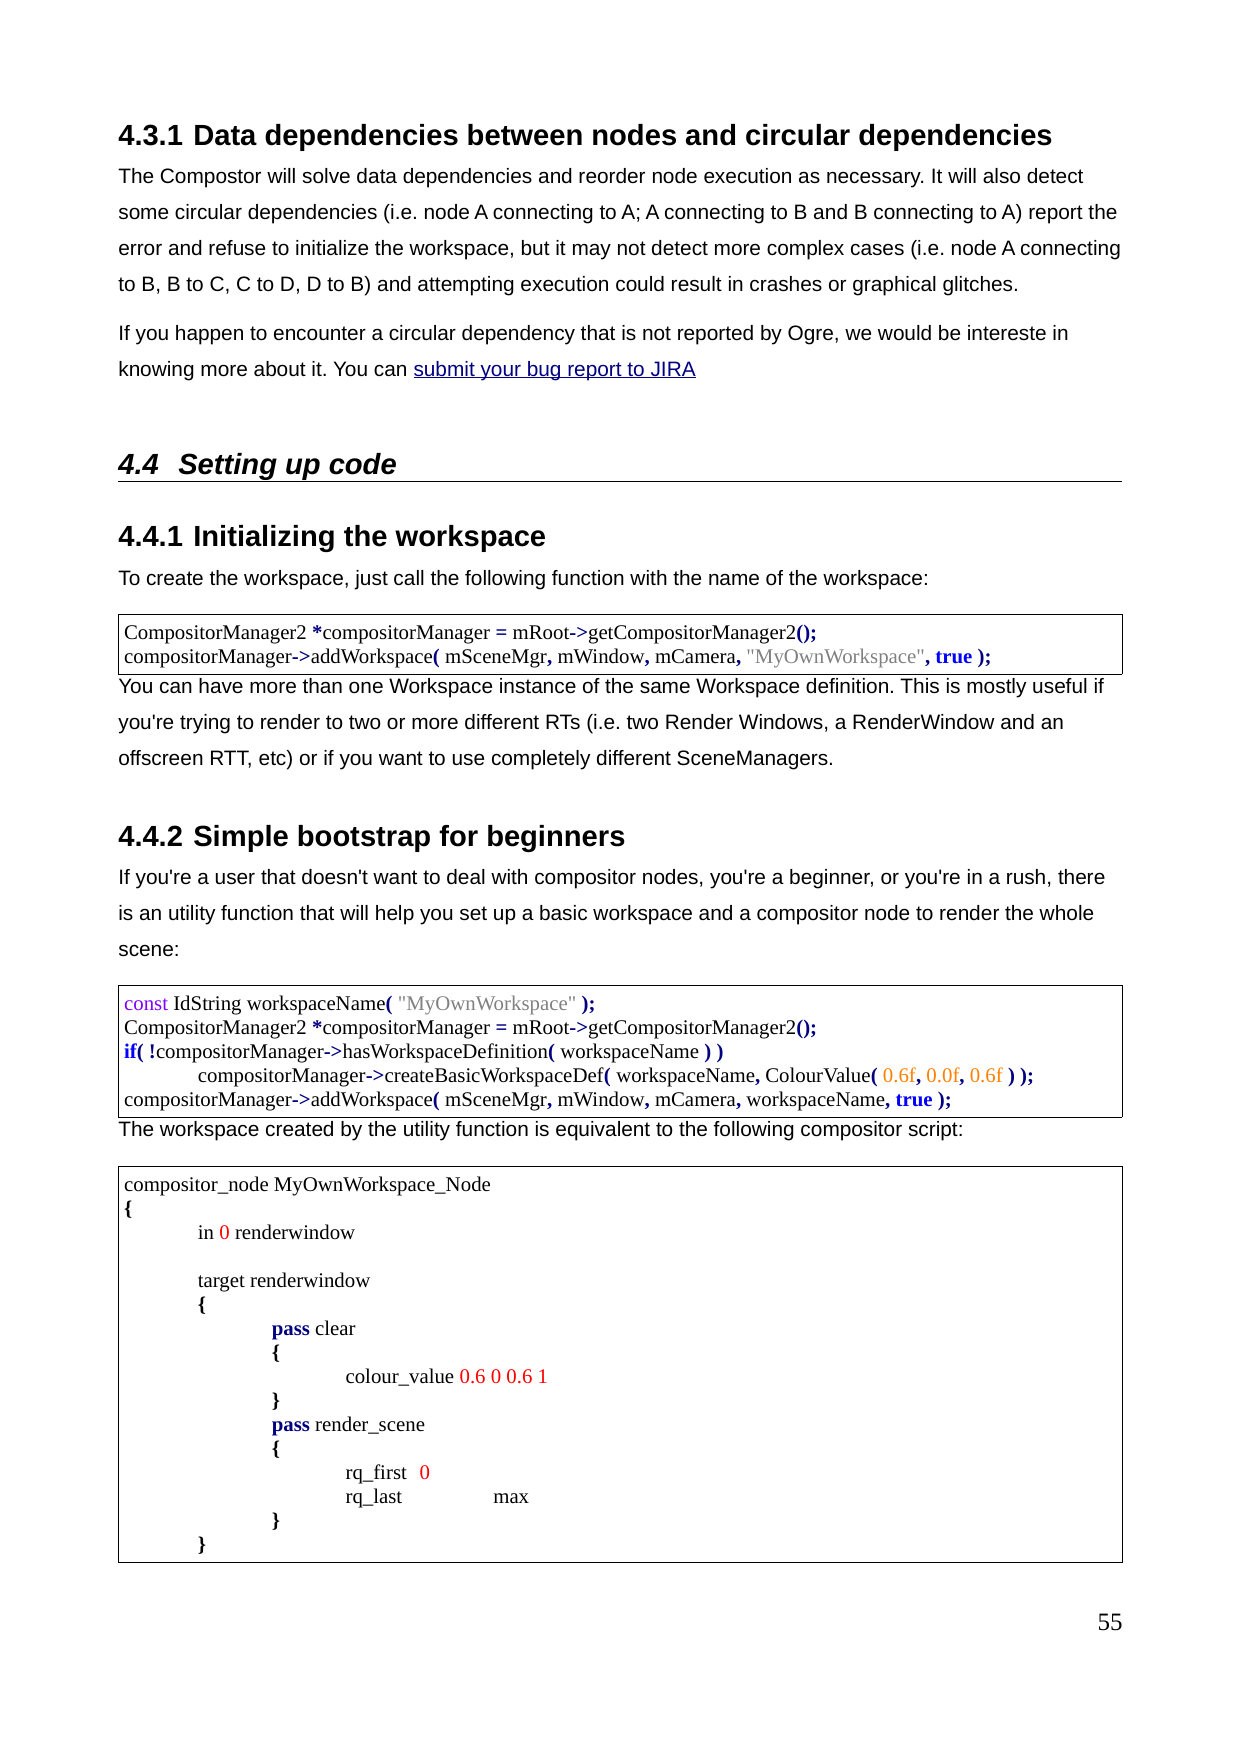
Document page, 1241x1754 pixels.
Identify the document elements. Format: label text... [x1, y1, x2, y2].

subtitle Setting up code [118, 447, 1122, 481]
text If you're a user that doesn't want to deal with compositor nodes, you're a beginner, or you're in a rush, there is an utility function that will help you set up a basic workspace and a compositor node to render the whole scene: [118, 865, 1122, 961]
subtitle Data dependencies between nodes and circular dependencies [118, 118, 1122, 152]
subtitle Initializing the workspace [118, 519, 1122, 553]
text The Compostor will solve data dependencies and reorder node execution as necessary. It will also detect some circular dependencies (i.e. node A connecting to A; A connecting to B and B connecting to A) report the error and refuse to initialize the workspace, but it may not detect more complex cases (i.e. node A connecting to B, B to C, C to D, D to B) and attempting execution could result in crashes or graphical glitches. [118, 164, 1122, 296]
text The workspace created by the utility function is equivalent to the following compositor script: [118, 1118, 1122, 1141]
table_header compositor_node MyOwnWorkspace_Node { in 0 renderwindow target renderwindow { pass clear { colour_value 0.6 0 0.6 1 } pass render_scene { rq_first 0 rq_last max } } [119, 1167, 1122, 1562]
text If you happen to encounter a circular dependency that is not reported by Ogre, we would be intereste in knowing more about it. You can submit your bug report to JIRA [118, 320, 1122, 380]
text You can have more than one Workspace instance of the same Workspace definition. This is mostly useful if you're trying to render to two or more different RTs (i.e. two Render Windows, a RenderWindow and an offscreen RTT, etc) or if you want to use completely different SceneManagers. [118, 675, 1122, 769]
subtitle Simple bootstrap for beginners [118, 819, 1122, 852]
table_header const IdString workspaceName( "MyOwnWorkspace" ); CompositorManager2 *compositorManager = mRoot->getCompositorManager2(); if( !compositorManager->hasWorkspaceDefinition( workspaceName ) ) compositorManager->createBasicWorkspaceDef( workspaceName, ColourValue( 0.6f, 0.0f, 0.6f ) ); compositorManager->addWorkspace( mSceneMgr, mWindow, mCamera, workspaceName, true ); [119, 986, 1122, 1117]
table_header CompositorManager2 *compositorManager = mRoot->getCompositorManager2(); compositorManager->addWorkspace( mSceneMgr, mWindow, mCamera, "MyOwnWorkspace", true ); [119, 615, 1122, 673]
text To create the workspace, just call the following function with the name of the workspace: [118, 565, 1122, 589]
